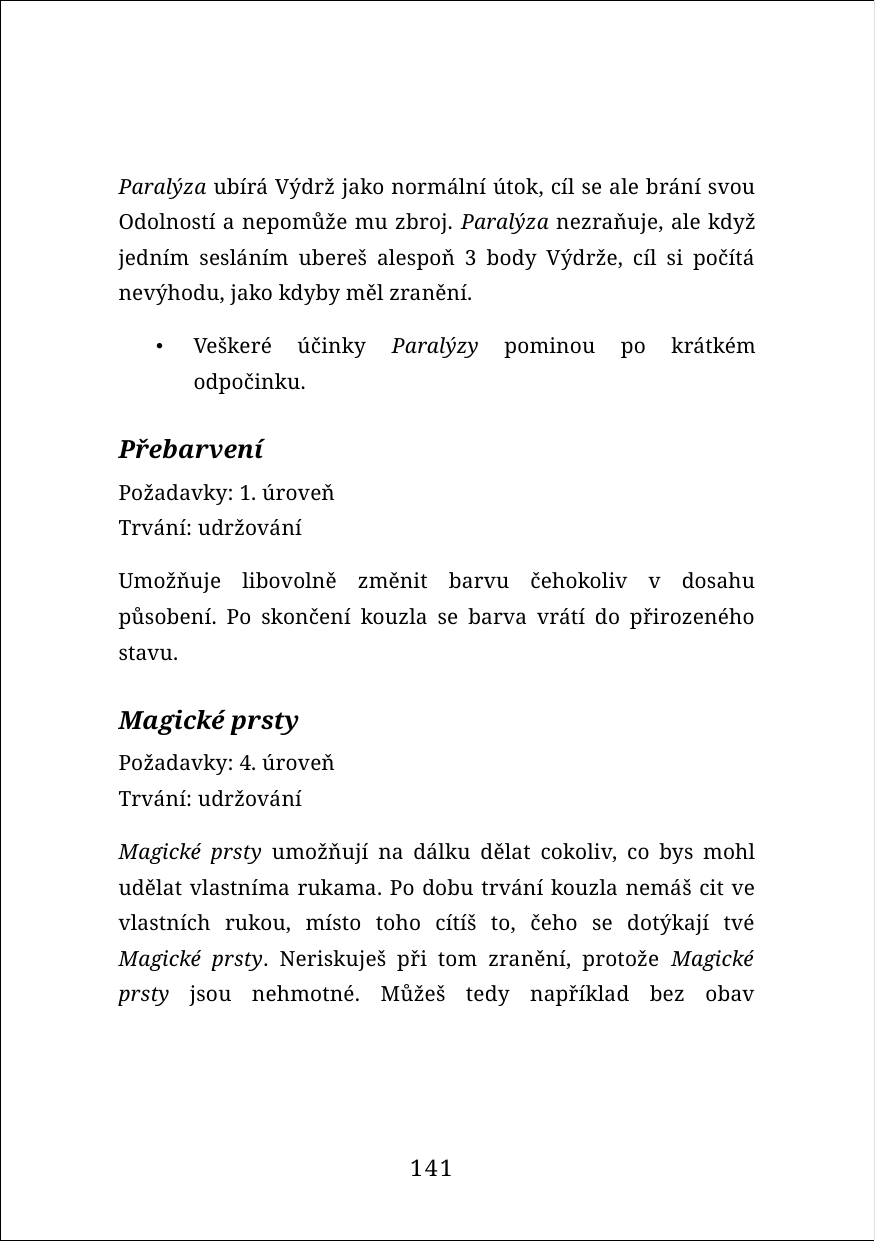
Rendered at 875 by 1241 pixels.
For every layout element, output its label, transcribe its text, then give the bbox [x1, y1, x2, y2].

subtitle Přebarvení [118, 432, 756, 466]
text Umožňuje libovolně změnit barvu čehokoliv v dosahu působení. Po skončení kouzla se barva vrátí do přirozeného stavu. [118, 567, 756, 666]
text Paralýza ubírá Výdrž jako normální útok, cíl se ale brání svou Odolností a nepomůže mu zbroj. Paralýza nezraňuje, ale když jedním sesláním ubereš alespoň 3 body Výdrže, cíl si počítá nevýhodu, jako kdyby měl zranění. [118, 172, 756, 307]
text Požadavky: 1. úroveň Trvání: udržování [118, 478, 756, 542]
text Požadavky: 4. úroveň Trvání: udržování [118, 748, 756, 812]
text Magické prsty umožňují na dálku dělat cokoliv, co bys mohl udělat vlastníma rukama. Po dobu trvání kouzla nemáš cit ve vlastních rukou, místo toho cítíš to, čeho se dotýkají tvé Magické prsty. Neriskuješ při tom zranění, protože Magické prsty jsou nehmotné. Můžeš tedy například bez obav [118, 837, 756, 1008]
list Veškeré účinky Paralýzy pominou po krátkém odpočinku. [156, 332, 756, 396]
subtitle Magické prsty [118, 703, 756, 737]
